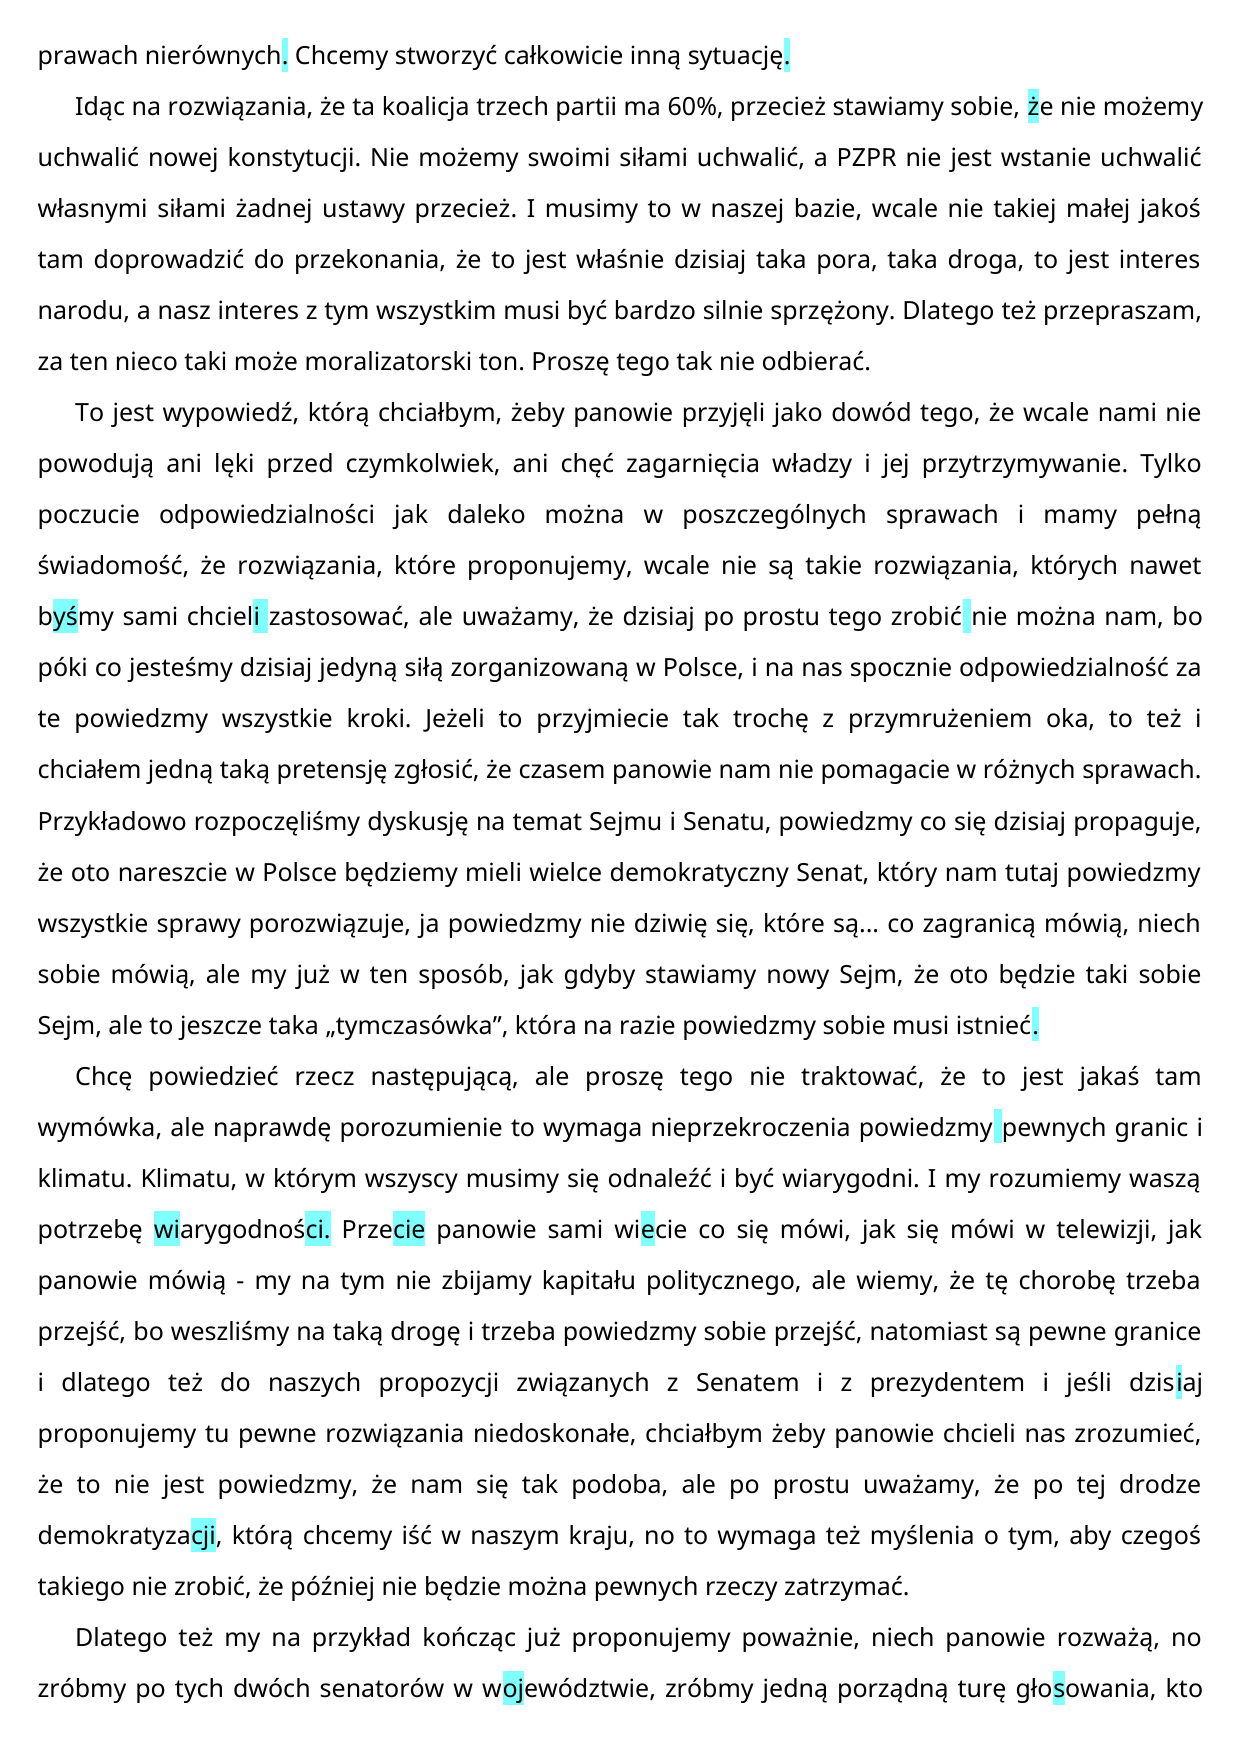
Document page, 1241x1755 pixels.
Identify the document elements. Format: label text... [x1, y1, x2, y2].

text prawach nierównych. Chcemy stworzyć całkowicie inną sytuację. [37, 37, 1203, 72]
text Dlatego też my na przykład kończąc już proponujemy poważnie, niech panowie rozważą, no zróbmy po tych dwóch senatorów w województwie, zróbmy jedną porządną turę głosowania, kto [37, 1620, 1203, 1705]
text To jest wypowiedź, którą chciałbym, żeby panowie przyjęli jako dowód tego, że wcale nami nie powodują ani lęki przed czymkolwiek, ani chęć zagarnięcia władzy i jej przytrzymywanie. Tylko poczucie odpowiedzialności jak daleko można w poszczególnych sprawach i mamy pełną świadomość, że rozwiązania, które proponujemy, wcale nie są takie rozwiązania, których nawet byśmy sami chcieli zastosować, ale uważamy, że dzisiaj po prostu tego zrobić nie można nam, bo póki co jesteśmy dzisiaj jedyną siłą zorganizowaną w Polsce, i na nas spocznie odpowiedzialność za te powiedzmy wszystkie kroki. Jeżeli to przyjmiecie tak trochę z przymrużeniem oka, to też i chciałem jedną taką pretensję zgłosić, że czasem panowie nam nie pomagacie w różnych sprawach. Przykładowo rozpoczęliśmy dyskusję na temat Sejmu i Senatu, powiedzmy co się dzisiaj propaguje, że oto nareszcie w Polsce będziemy mieli wielce demokratyczny Senat, który nam tutaj powiedzmy wszystkie sprawy porozwiązuje, ja powiedzmy nie dziwię się, które są... co zagranicą mówią, niech sobie mówią, ale my już w ten sposób, jak gdyby stawiamy nowy Sejm, że oto będzie taki sobie Sejm, ale to jeszcze taka „tymczasówka”, która na razie powiedzmy sobie musi istnieć. [37, 395, 1203, 1041]
text Idąc na rozwiązania, że ta koalicja trzech partii ma 60%, przecież stawiamy sobie, że nie możemy uchwalić nowej konstytucji. Nie możemy swoimi siłami uchwalić, a PZPR nie jest wstanie uchwalić własnymi siłami żadnej ustawy przecież. I musimy to w naszej bazie, wcale nie takiej małej jakoś tam doprowadzić do przekonania, że to jest właśnie dzisiaj taka pora, taka droga, to jest interes narodu, a nasz interes z tym wszystkim musi być bardzo silnie sprzężony. Dlatego też przepraszam, za ten nieco taki może moralizatorski ton. Proszę tego tak nie odbierać. [37, 88, 1203, 378]
text Chcę powiedzieć rzecz następującą, ale proszę tego nie traktować, że to jest jakaś tam wymówka, ale naprawdę porozumienie to wymaga nieprzekroczenia powiedzmy pewnych granic i klimatu. Klimatu, w którym wszyscy musimy się odnaleźć i być wiarygodni. I my rozumiemy waszą potrzebę wiarygodności. Przecie panowie sami wiecie co się mówi, jak się mówi w telewizji, jak panowie mówią - my na tym nie zbijamy kapitału politycznego, ale wiemy, że tę chorobę trzeba przejść, bo weszliśmy na taką drogę i trzeba powiedzmy sobie przejść, natomiast są pewne granice i dlatego też do naszych propozycji związanych z Senatem i z prezydentem i jeśli dzisiaj proponujemy tu pewne rozwiązania niedoskonałe, chciałbym żeby panowie chcieli nas zrozumieć, że to nie jest powiedzmy, że nam się tak podoba, ale po prostu uważamy, że po tej drodze demokratyzacji, którą chcemy iść w naszym kraju, no to wymaga też myślenia o tym, aby czegoś takiego nie zrobić, że później nie będzie można pewnych rzeczy zatrzymać. [37, 1058, 1203, 1603]
